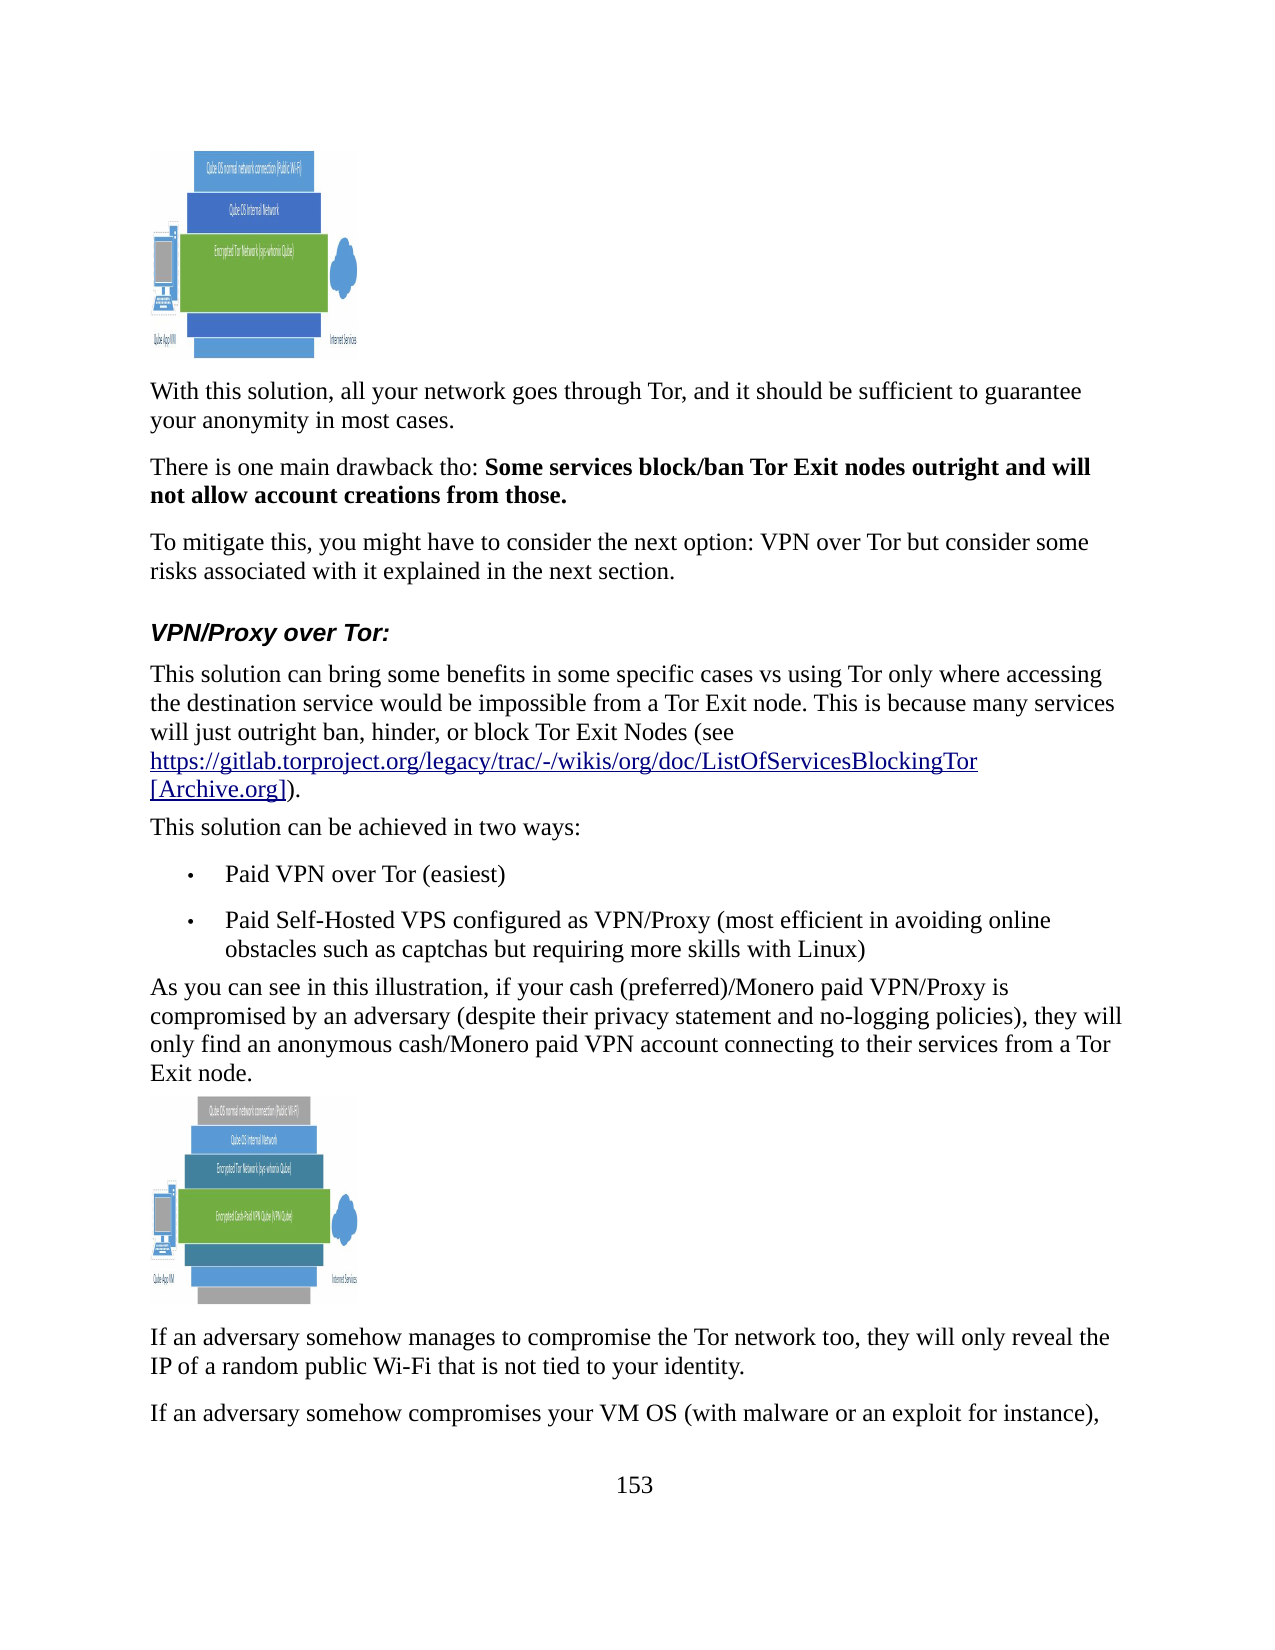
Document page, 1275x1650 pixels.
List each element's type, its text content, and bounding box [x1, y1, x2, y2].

text This solution can be achieved in two ways: [150, 812, 1125, 841]
text With this solution, all your network goes through Tor, and it should be sufficient to guarantee your anonymity in most cases. [150, 376, 1125, 434]
list Paid Self-Hosted VPS configured as VPN/Proxy (most efficient in avoiding online obstacles such as captchas but requiring more skills with Linux) [187, 906, 1125, 963]
picture [150, 1096, 359, 1305]
list Paid VPN over Tor (easiest) [187, 859, 1125, 888]
text There is one main drawback tho: Some services block/ban Tor Exit nodes outright and will not allow account creations from those. [150, 452, 1125, 509]
subtitle VPN/Proxy over Tor: [150, 618, 1125, 647]
text If an adversary somehow manages to compromise the Tor network too, they will only reveal the IP of a random public Wi-Fi that is not tied to your identity. [150, 1322, 1125, 1380]
picture [150, 150, 359, 359]
text If an adversary somehow compromises your VM OS (with malware or an exploit for instance), [150, 1398, 1125, 1426]
text To mitigate this, you might have to consider the next option: VPN over Tor but consider some risks associated with it explained in the next section. [150, 527, 1125, 584]
text As you can see in this illustration, if your cash (preferred)/Monero paid VPN/Proxy is compromised by an adversary (despite their privacy statement and no-logging policies), they will only find an anonymous cash/Monero paid VPN account connecting to their services from a Tor Exit node. [150, 972, 1125, 1087]
text This solution can bring some benefits in some specific cases vs using Tor only where accessing the destination service would be impossible from a Tor Exit node. This is because many services will just outright ban, hinder, or block Tor Exit Nodes (see https://gitlab.torproject.org/legacy/trac/-/wikis/org/doc/ListOfServicesBlockingTor [Archive.org]). [150, 659, 1125, 803]
